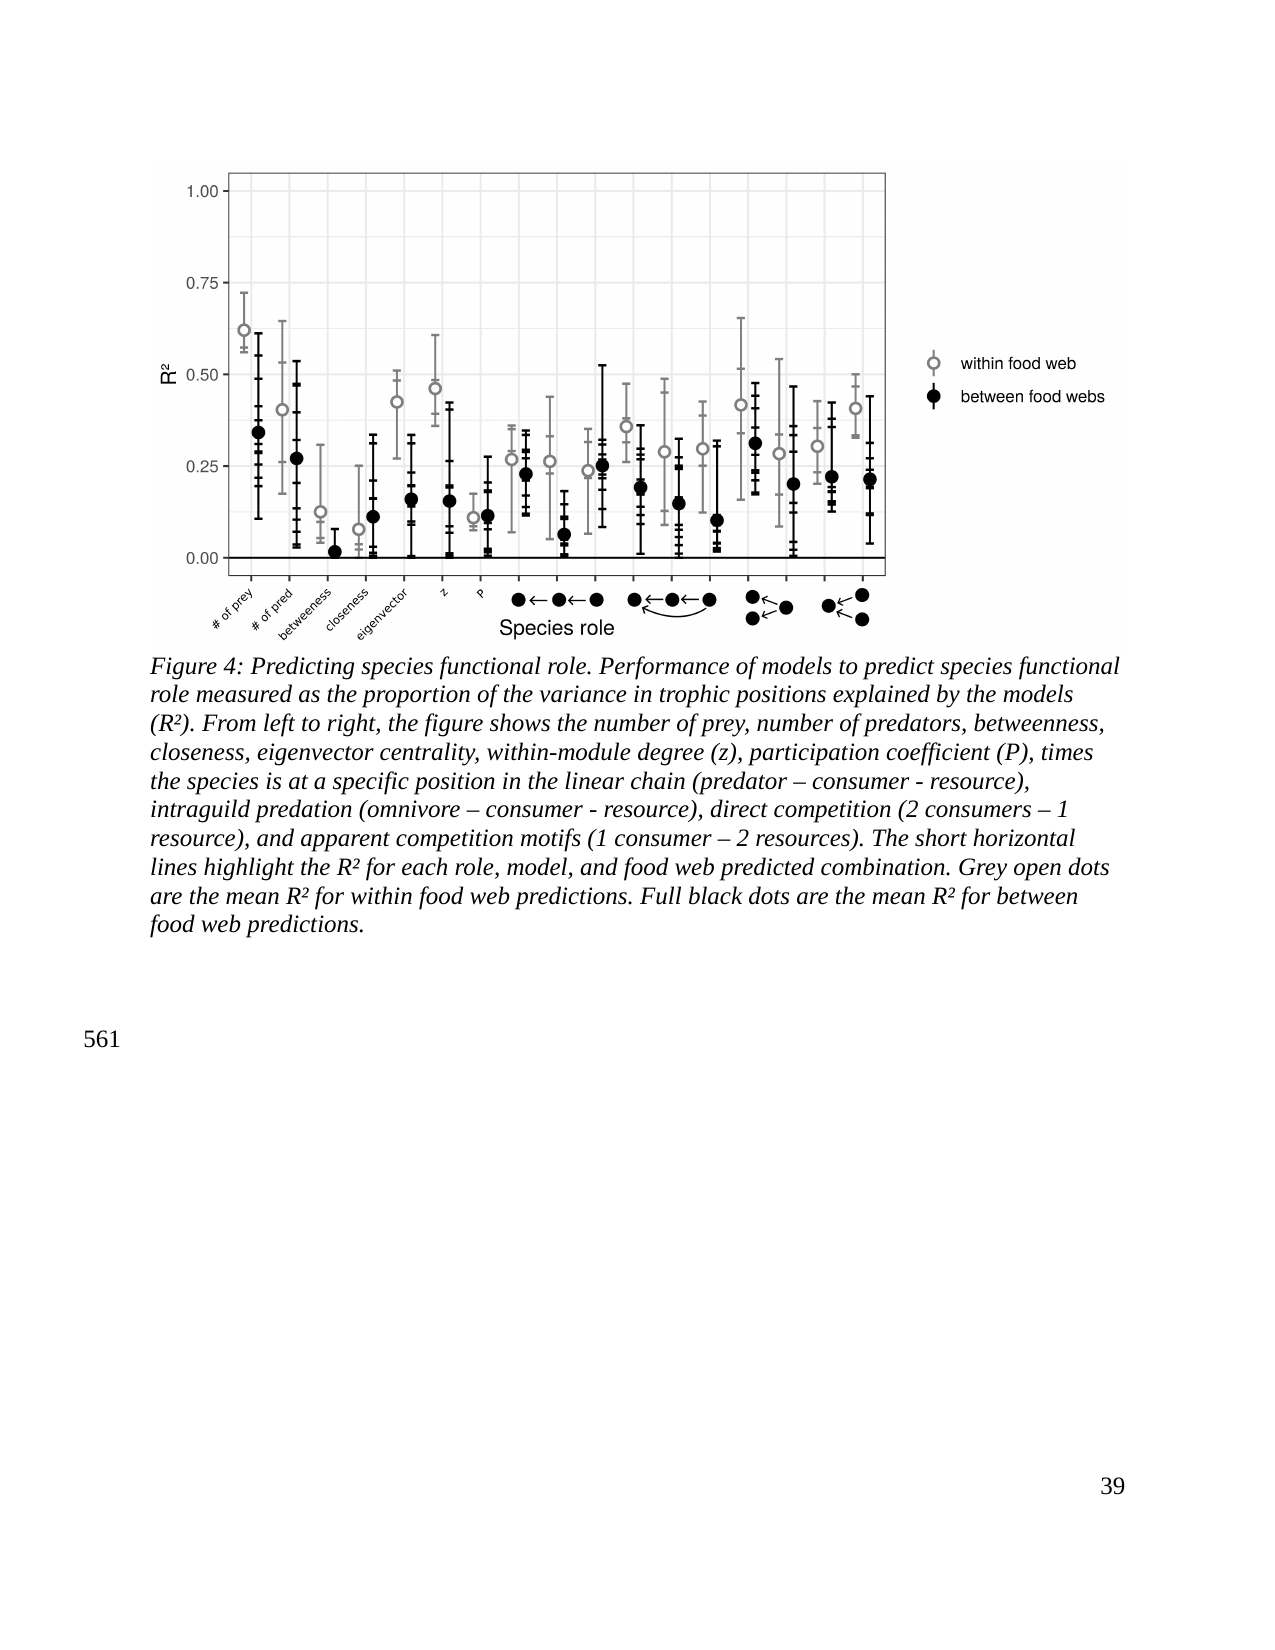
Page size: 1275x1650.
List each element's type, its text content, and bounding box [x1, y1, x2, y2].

text Figure 4: Predicting species functional role. Performance of models to predict species functional role measured as the proportion of the variance in trophic positions explained by the models (R²). From left to right, the figure shows the number of prey, number of predators, betweenness, closeness, eigenvector centrality, within-module degree (z), participation coefficient (P), times the species is at a specific position in the linear chain (predator – consumer - resource), intraguild predation (omnivore – consumer - resource), direct competition (2 consumers – 1 resource), and apparent competition motifs (1 consumer – 2 resources). The short horizontal lines highlight the R² for each role, model, and food web predicted combination. Grey open dots are the mean R² for within food web predictions. Full black dots are the mean R² for between food web predictions. [150, 651, 1125, 938]
picture [150, 162, 1125, 651]
